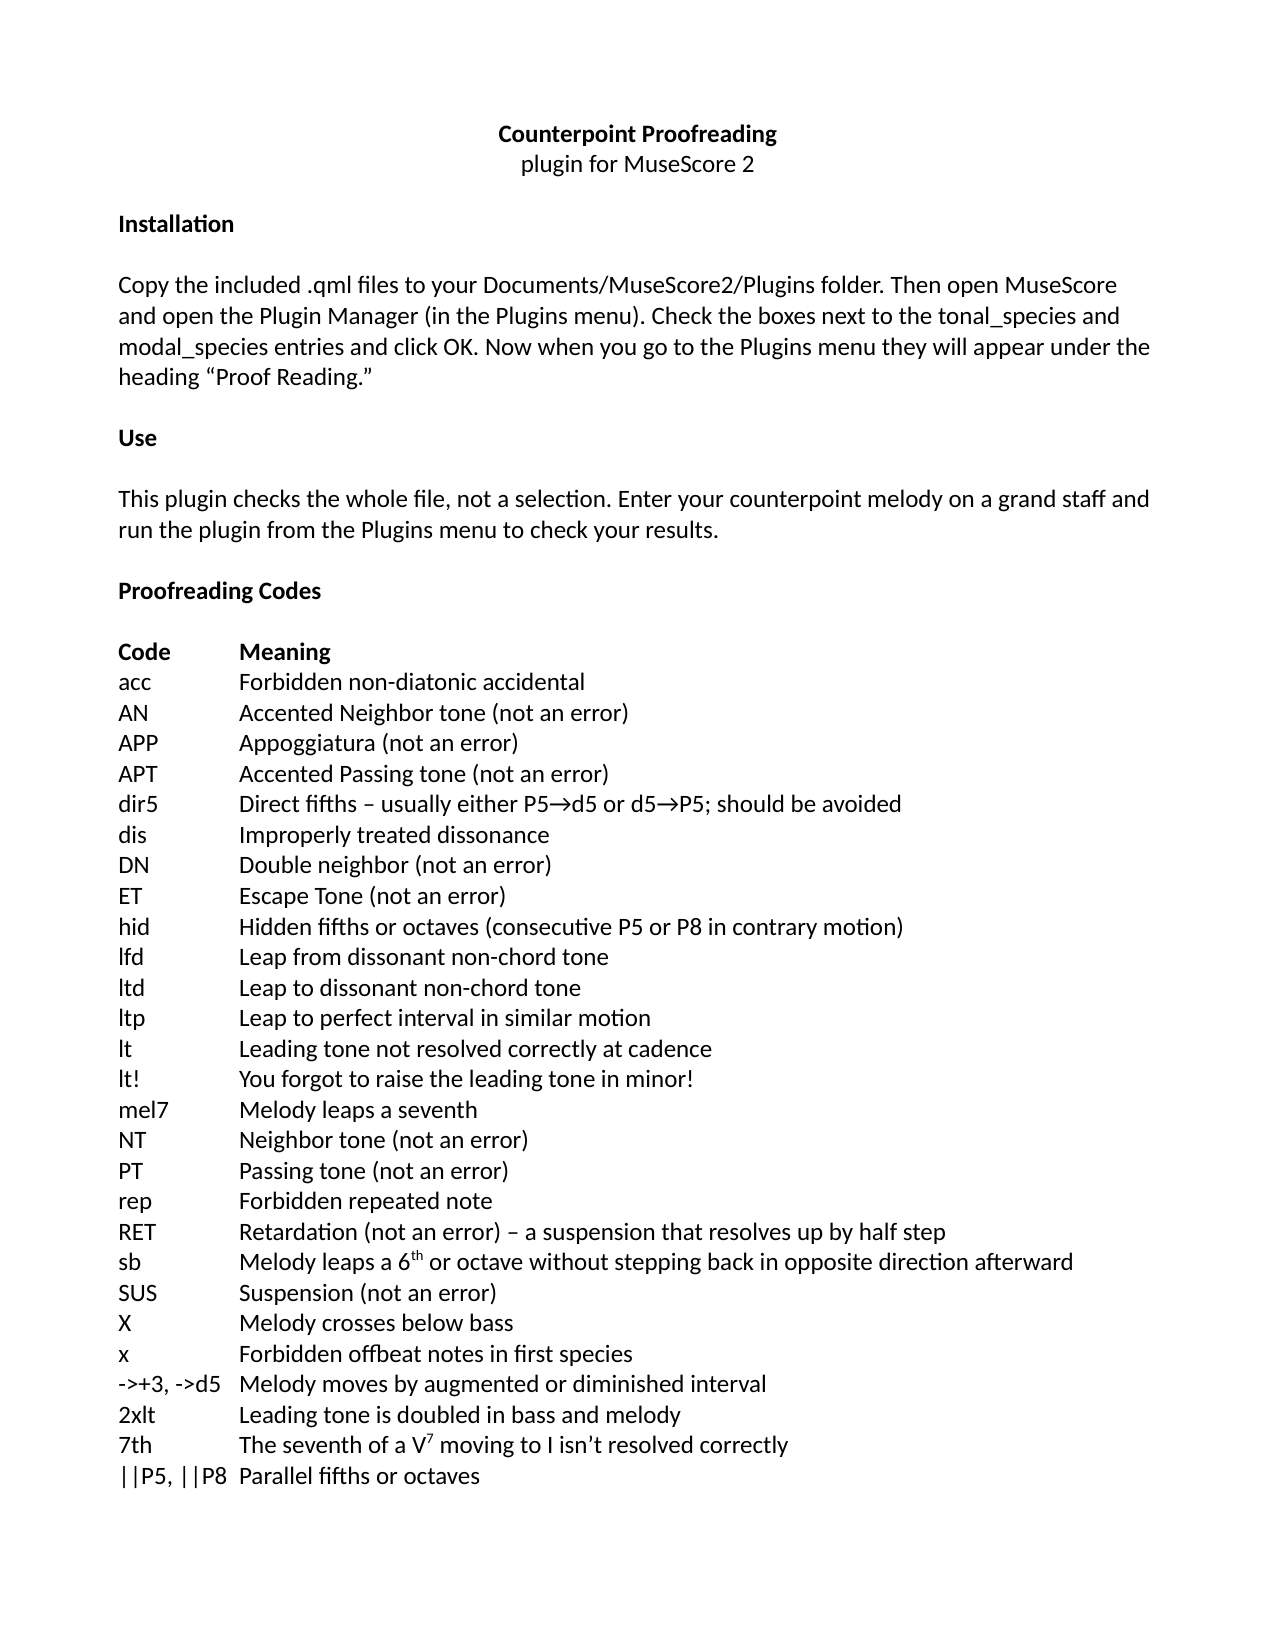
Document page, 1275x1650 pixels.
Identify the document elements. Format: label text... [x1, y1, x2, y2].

table_cell dis [118, 819, 239, 849]
table_cell Leap from dissonant non-chord tone [239, 941, 1158, 972]
table_cell Accented Neighbor tone (not an error) [239, 697, 1158, 727]
text Copy the included .qml files to your Documents/MuseScore2/Plugins folder. Then open MuseScore and open the Plugin Manager (in the Plugins menu). Check the boxes next to the tonal_species and modal_species entries and click OK. Now when you go to the Plugins menu they will appear under the heading “Proof Reading.” [118, 270, 1157, 392]
table_cell ||P5, ||P8 [118, 1460, 239, 1491]
table_cell NT [118, 1124, 239, 1155]
table_cell Appoggiatura (not an error) [239, 728, 1158, 758]
table_cell acc [118, 666, 239, 697]
table_cell Escape Tone (not an error) [239, 880, 1158, 911]
table_cell Melody crosses below bass [239, 1308, 1158, 1338]
table_cell Leap to dissonant non-chord tone [239, 972, 1158, 1002]
table_cell Leading tone is doubled in bass and melody [239, 1399, 1158, 1429]
table_cell Neighbor tone (not an error) [239, 1124, 1158, 1155]
table_cell Leading tone not resolved correctly at cadence [239, 1033, 1158, 1063]
table_cell 7th [118, 1430, 239, 1460]
table_cell RET [118, 1216, 239, 1246]
table_cell Melody moves by augmented or diminished interval [239, 1369, 1158, 1399]
text Installation [118, 209, 1157, 239]
table_cell dir5 [118, 789, 239, 819]
text Use [118, 422, 1157, 453]
table_cell Forbidden non-diatonic accidental [239, 666, 1158, 697]
table_cell ->+3, ->d5 [118, 1369, 239, 1399]
table_cell Melody leaps a 6th or octave without stepping back in opposite direction afterward [239, 1246, 1158, 1277]
table_cell rep [118, 1185, 239, 1216]
table_cell APP [118, 728, 239, 758]
table_cell DN [118, 850, 239, 880]
table_cell Hidden fifths or octaves (consecutive P5 or P8 in contrary motion) [239, 911, 1158, 941]
table_cell X [118, 1308, 239, 1338]
table_cell SUS [118, 1277, 239, 1307]
table_cell Improperly treated dissonance [239, 819, 1158, 849]
table_cell lt [118, 1033, 239, 1063]
table_cell lt! [118, 1063, 239, 1094]
table_header Meaning [239, 636, 1158, 666]
table_cell Suspension (not an error) [239, 1277, 1158, 1307]
table_cell mel7 [118, 1094, 239, 1124]
table_cell 2xlt [118, 1399, 239, 1429]
table_cell Double neighbor (not an error) [239, 850, 1158, 880]
table_cell ltd [118, 972, 239, 1002]
table_cell Retardation (not an error) – a suspension that resolves up by half step [239, 1216, 1158, 1246]
table_cell You forgot to raise the leading tone in minor! [239, 1063, 1158, 1094]
table_cell hid [118, 911, 239, 941]
table_cell APT [118, 758, 239, 788]
table_cell PT [118, 1155, 239, 1185]
table_cell Accented Passing tone (not an error) [239, 758, 1158, 788]
table_cell Passing tone (not an error) [239, 1155, 1158, 1185]
table_cell lfd [118, 941, 239, 972]
table_cell sb [118, 1246, 239, 1277]
table_cell Melody leaps a seventh [239, 1094, 1158, 1124]
table_cell x [118, 1338, 239, 1368]
table_cell AN [118, 697, 239, 727]
table_cell ET [118, 880, 239, 911]
table_cell Forbidden repeated note [239, 1185, 1158, 1216]
table_header Code [118, 636, 239, 666]
table_cell Forbidden offbeat notes in first species [239, 1338, 1158, 1368]
text This plugin checks the whole file, not a selection. Enter your counterpoint melody on a grand staff and run the plugin from the Plugins menu to check your results. [118, 483, 1157, 544]
text Proofreading Codes [118, 575, 1157, 605]
table_cell Leap to perfect interval in similar motion [239, 1002, 1158, 1033]
table_cell Parallel fifths or octaves [239, 1460, 1158, 1491]
table_cell The seventh of a V7 moving to I isn’t resolved correctly [239, 1430, 1158, 1460]
table_cell ltp [118, 1002, 239, 1033]
table_cell Direct fifths – usually either P5→d5 or d5→P5; should be avoided [239, 789, 1158, 819]
